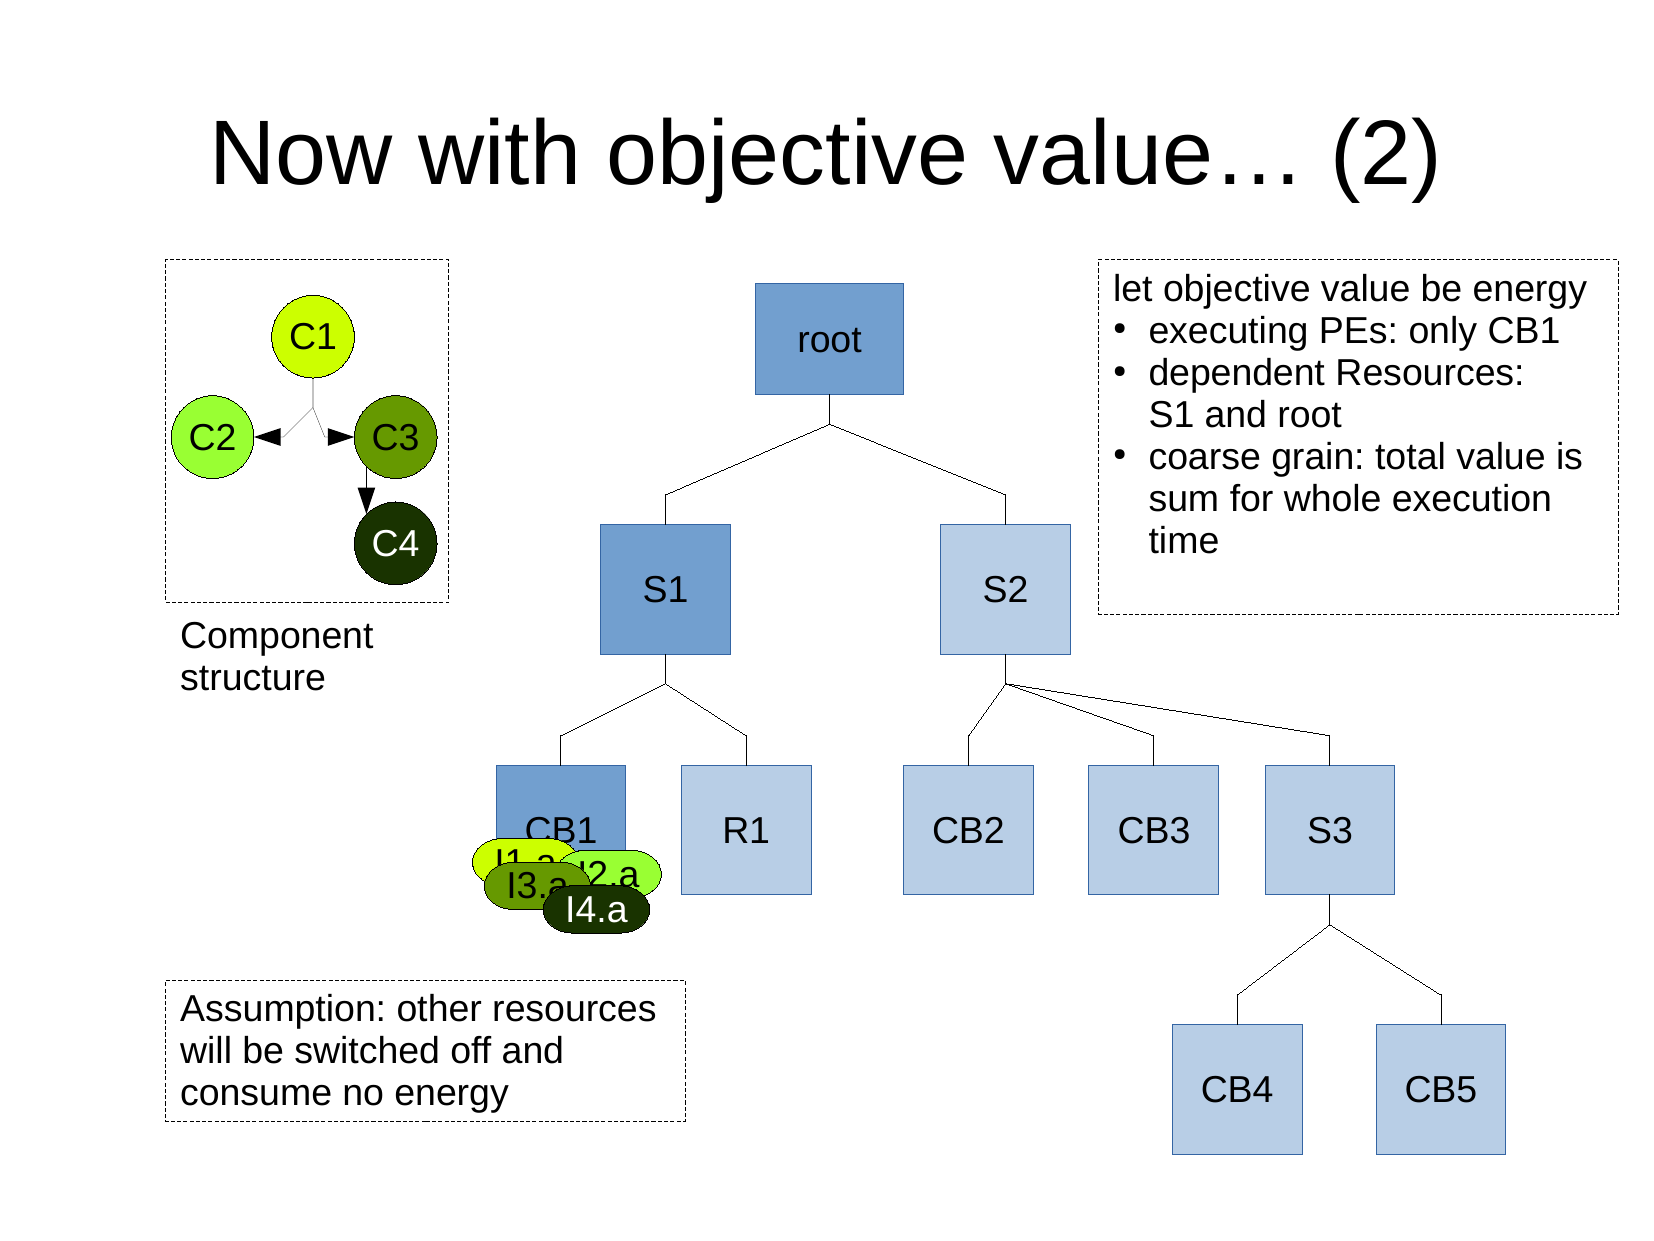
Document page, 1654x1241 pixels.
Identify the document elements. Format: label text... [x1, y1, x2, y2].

text_box S3 [1265, 765, 1395, 895]
text_box I1.a [472, 838, 576, 881]
text_box root [755, 283, 904, 395]
text_box R1 [681, 765, 812, 895]
text_box C1 [271, 295, 355, 378]
text_box CB1 [496, 765, 626, 851]
text_box CB1 [558, 831, 570, 840]
text_box S2 [940, 524, 1071, 655]
text_box Assumption: other resources will be switched off and consume no energy [165, 980, 686, 1122]
text_box CB5 [1376, 1024, 1506, 1155]
text_box Component structure [165, 606, 389, 706]
text_box C4 [354, 501, 438, 585]
text_box I2.a [623, 877, 633, 885]
text_box I3.a [484, 862, 591, 910]
text_box let objective value be energy executing PEs: only CB1 dependent Resources: S1 and root coarse grain: total value is sum for whole execution time [1098, 259, 1619, 615]
title Now with objective value… (2) [82, 49, 1571, 257]
text_box S1 [600, 524, 731, 655]
text_box I2.a [559, 850, 662, 896]
text_box C2 [171, 395, 254, 479]
text_box CB3 [1088, 765, 1219, 895]
text_box CB2 [903, 765, 1034, 895]
text_box CB4 [1172, 1024, 1303, 1155]
text_box C3 [354, 395, 438, 479]
text_box I4.a [543, 885, 650, 934]
text_box CB1 [558, 820, 569, 828]
